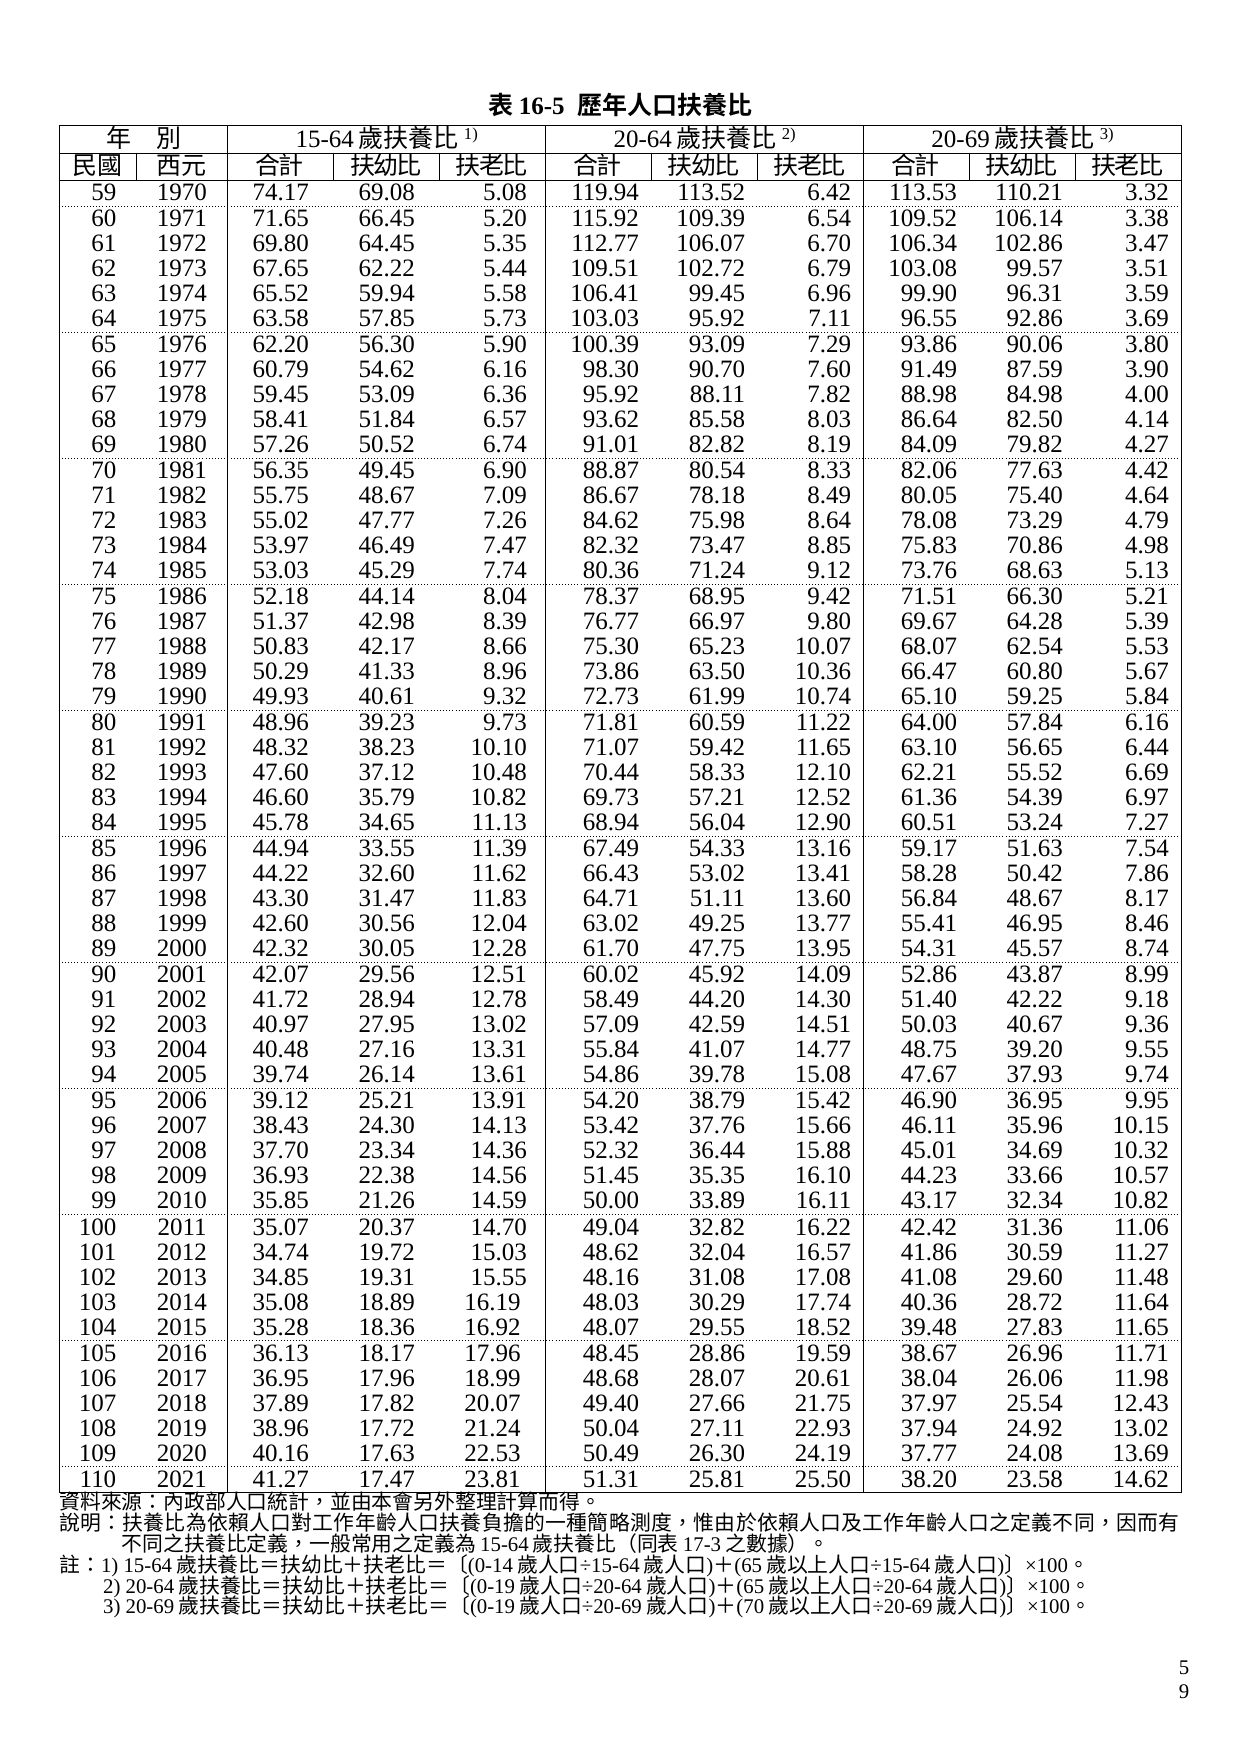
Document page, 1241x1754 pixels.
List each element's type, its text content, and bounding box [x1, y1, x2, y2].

table_cell 65 [60, 332, 136, 358]
table_cell 52.32 [546, 1139, 651, 1164]
table_cell 39.48 [864, 1315, 969, 1340]
table_cell 4.98 [1075, 534, 1181, 559]
table_cell 58.49 [546, 988, 651, 1013]
table_cell 108 [60, 1416, 136, 1441]
table_cell 8.19 [757, 433, 863, 458]
table_cell 57.21 [651, 786, 757, 811]
table_cell 11.98 [1075, 1366, 1181, 1391]
table_cell 50.04 [546, 1416, 651, 1441]
table_cell 59.45 [228, 383, 333, 408]
table_cell 1971 [136, 206, 227, 232]
table_cell 52.18 [228, 584, 333, 610]
table_cell 48.75 [864, 1038, 969, 1063]
table_cell 73.29 [969, 509, 1075, 534]
table_cell 7.29 [757, 332, 863, 358]
table_cell 51.63 [969, 836, 1075, 862]
table_cell 14.51 [757, 1013, 863, 1038]
table_cell 48.67 [969, 887, 1075, 912]
table_cell 31.47 [333, 887, 439, 912]
table_cell 12.28 [439, 937, 545, 962]
table_cell 69.80 [228, 232, 333, 257]
table_cell 1983 [136, 509, 227, 534]
table_cell 8.39 [439, 610, 545, 635]
table_cell 42.17 [333, 635, 439, 660]
table_cell 16.10 [757, 1164, 863, 1189]
table_cell 38.04 [864, 1366, 969, 1391]
table_cell 2011 [136, 1214, 227, 1240]
table_cell 60.59 [651, 710, 757, 736]
table_cell 55.02 [228, 509, 333, 534]
table_cell 11.65 [757, 736, 863, 761]
table_cell 48.07 [546, 1315, 651, 1340]
table_cell 7.60 [757, 358, 863, 383]
table_cell 56.30 [333, 332, 439, 358]
table_cell 1998 [136, 887, 227, 912]
table_cell 62 [60, 257, 136, 282]
table_cell 12.43 [1075, 1391, 1181, 1416]
table_cell 31.08 [651, 1265, 757, 1290]
table_cell 2020 [136, 1441, 227, 1466]
table_cell 98 [60, 1164, 136, 1189]
table_cell 110 [60, 1466, 136, 1492]
table_cell 8.64 [757, 509, 863, 534]
table_cell 2021 [136, 1466, 227, 1492]
table_cell 53.03 [228, 559, 333, 584]
table_cell 2009 [136, 1164, 227, 1189]
table_cell 2008 [136, 1139, 227, 1164]
table_cell 46.11 [864, 1114, 969, 1139]
table_cell 24.08 [969, 1441, 1075, 1466]
table_cell 25.21 [333, 1088, 439, 1114]
table_cell 47.77 [333, 509, 439, 534]
table_cell 13.31 [439, 1038, 545, 1063]
table_cell 100.39 [546, 332, 651, 358]
table_cell 17.47 [333, 1466, 439, 1492]
table_cell 14.77 [757, 1038, 863, 1063]
table_cell 68.63 [969, 559, 1075, 584]
table_cell 12.10 [757, 761, 863, 786]
table_cell 3.51 [1075, 257, 1181, 282]
table_cell 66.43 [546, 862, 651, 887]
table_cell 54.86 [546, 1063, 651, 1088]
table_cell 9.55 [1075, 1038, 1181, 1063]
table_cell 51.11 [651, 887, 757, 912]
table_cell 70.86 [969, 534, 1075, 559]
table_cell 13.60 [757, 887, 863, 912]
table_cell 6.90 [439, 458, 545, 484]
table_cell 25.50 [757, 1466, 863, 1492]
table_cell 5.44 [439, 257, 545, 282]
table_cell 53.97 [228, 534, 333, 559]
table_cell 86 [60, 862, 136, 887]
table_cell 50.49 [546, 1441, 651, 1466]
table_cell 44.14 [333, 584, 439, 610]
table_cell 60 [60, 206, 136, 232]
table_cell 23.81 [439, 1466, 545, 1492]
table_cell 8.85 [757, 534, 863, 559]
table_cell 1997 [136, 862, 227, 887]
table_cell 97 [60, 1139, 136, 1164]
table_cell 75.40 [969, 484, 1075, 509]
table_cell 2010 [136, 1189, 227, 1214]
table_cell 119.94 [546, 181, 651, 206]
table_cell 1993 [136, 761, 227, 786]
table_cell 61 [60, 232, 136, 257]
table_cell 18.99 [439, 1366, 545, 1391]
table_cell 18.36 [333, 1315, 439, 1340]
table_cell 49.04 [546, 1214, 651, 1240]
table_cell 49.25 [651, 912, 757, 937]
table_cell 5.35 [439, 232, 545, 257]
table_cell 91 [60, 988, 136, 1013]
table_cell 91.01 [546, 433, 651, 458]
table_cell 38.20 [864, 1466, 969, 1492]
table_cell 95.92 [546, 383, 651, 408]
table_cell 8.04 [439, 584, 545, 610]
table_cell 66.45 [333, 206, 439, 232]
table_cell 78.08 [864, 509, 969, 534]
table_cell 48.45 [546, 1340, 651, 1366]
table_cell 扶老比 [1076, 154, 1181, 179]
table_cell 39.23 [333, 710, 439, 736]
table_cell 66.97 [651, 610, 757, 635]
table_cell 63.02 [546, 912, 651, 937]
table_cell 63 [60, 282, 136, 307]
table_cell 93.62 [546, 408, 651, 433]
table_cell 105 [60, 1340, 136, 1366]
text 3) 20-69歲扶養比＝扶幼比＋扶老比＝〔(0-19歲人口÷20-69歲人口)＋(70歲以上人口÷20-69歲人口)〕×100。 [103, 1597, 1181, 1618]
table_cell 35.85 [228, 1189, 333, 1214]
table_cell 70 [60, 458, 136, 484]
table_cell 10.82 [1075, 1189, 1181, 1214]
table_cell 48.32 [228, 736, 333, 761]
table_header 20-69歲扶養比3) [864, 126, 1181, 152]
table_cell 1988 [136, 635, 227, 660]
table_cell 43.30 [228, 887, 333, 912]
table_cell 27.11 [651, 1416, 757, 1441]
table_cell 7.86 [1075, 862, 1181, 887]
table_cell 11.62 [439, 862, 545, 887]
table_cell 86.64 [864, 408, 969, 433]
table_cell 15.66 [757, 1114, 863, 1139]
table_cell 35.96 [969, 1114, 1075, 1139]
table_cell 56.04 [651, 811, 757, 836]
table_cell 1999 [136, 912, 227, 937]
table_cell 10.10 [439, 736, 545, 761]
table_cell 32.60 [333, 862, 439, 887]
table_cell 16.92 [439, 1315, 545, 1340]
table_cell 58.41 [228, 408, 333, 433]
table_cell 99.90 [864, 282, 969, 307]
table_cell 37.94 [864, 1416, 969, 1441]
table_cell 106.14 [969, 206, 1075, 232]
table_cell 68 [60, 408, 136, 433]
table_cell 15.08 [757, 1063, 863, 1088]
table_cell 53.24 [969, 811, 1075, 836]
table_cell 113.52 [651, 181, 757, 206]
table_header 15-64歲扶養比1) [228, 126, 545, 152]
table_cell 10.07 [757, 635, 863, 660]
table_cell 7.11 [757, 307, 863, 332]
table_cell 75.98 [651, 509, 757, 534]
table_cell 69.08 [333, 181, 439, 206]
table_cell 44.23 [864, 1164, 969, 1189]
table_cell 13.41 [757, 862, 863, 887]
table_cell 12.04 [439, 912, 545, 937]
table_cell 6.36 [439, 383, 545, 408]
table_cell 9.95 [1075, 1088, 1181, 1114]
table_cell 51.31 [546, 1466, 651, 1492]
table_cell 16.22 [757, 1214, 863, 1240]
table_cell 11.27 [1075, 1240, 1181, 1265]
table_cell 4.64 [1075, 484, 1181, 509]
table_cell 47.75 [651, 937, 757, 962]
table_cell 82 [60, 761, 136, 786]
table_cell 42.60 [228, 912, 333, 937]
table_cell 69 [60, 433, 136, 458]
table_cell 71.65 [228, 206, 333, 232]
table_cell 14.36 [439, 1139, 545, 1164]
table_cell 45.29 [333, 559, 439, 584]
table_cell 2014 [136, 1290, 227, 1315]
table_cell 96.31 [969, 282, 1075, 307]
table_cell 33.55 [333, 836, 439, 862]
table_cell 16.57 [757, 1240, 863, 1265]
table_cell 80.05 [864, 484, 969, 509]
table_cell 40.67 [969, 1013, 1075, 1038]
table_cell 4.27 [1075, 433, 1181, 458]
table_cell 13.61 [439, 1063, 545, 1088]
table_cell 85 [60, 836, 136, 862]
table_cell 51.40 [864, 988, 969, 1013]
table_cell 39.74 [228, 1063, 333, 1088]
table_cell 6.16 [1075, 710, 1181, 736]
table_cell 34.74 [228, 1240, 333, 1265]
table_cell 11.13 [439, 811, 545, 836]
table_cell 53.42 [546, 1114, 651, 1139]
table_cell 7.82 [757, 383, 863, 408]
table_cell 77.63 [969, 458, 1075, 484]
table_cell 48.62 [546, 1240, 651, 1265]
table_cell 5.13 [1075, 559, 1181, 584]
table_cell 24.92 [969, 1416, 1075, 1441]
table_cell 68.95 [651, 584, 757, 610]
table_cell 1991 [136, 710, 227, 736]
table_cell 47.60 [228, 761, 333, 786]
table_cell 5.21 [1075, 584, 1181, 610]
table_cell 99.57 [969, 257, 1075, 282]
table_cell 39.12 [228, 1088, 333, 1114]
table_cell 5.84 [1075, 685, 1181, 710]
table_cell 3.47 [1075, 232, 1181, 257]
table_cell 2002 [136, 988, 227, 1013]
table_cell 24.19 [757, 1441, 863, 1466]
table_cell 27.66 [651, 1391, 757, 1416]
table_cell 扶老比 [440, 154, 545, 179]
table_cell 60.79 [228, 358, 333, 383]
table_cell 4.79 [1075, 509, 1181, 534]
table_cell 26.96 [969, 1340, 1075, 1366]
table_cell 65.10 [864, 685, 969, 710]
table_cell 106.07 [651, 232, 757, 257]
table_cell 71.81 [546, 710, 651, 736]
table_cell 86.67 [546, 484, 651, 509]
table_cell 41.72 [228, 988, 333, 1013]
table_cell 115.92 [546, 206, 651, 232]
table_cell 30.05 [333, 937, 439, 962]
table_cell 扶老比 [758, 154, 863, 179]
table_cell 28.86 [651, 1340, 757, 1366]
table_cell 74.17 [228, 181, 333, 206]
table_cell 34.69 [969, 1139, 1075, 1164]
table_cell 8.46 [1075, 912, 1181, 937]
table_cell 13.77 [757, 912, 863, 937]
table_cell 69.67 [864, 610, 969, 635]
table_cell 62.22 [333, 257, 439, 282]
table_cell 43.87 [969, 962, 1075, 988]
table_cell 30.59 [969, 1240, 1075, 1265]
table_cell 34.85 [228, 1265, 333, 1290]
table_cell 73.86 [546, 660, 651, 685]
table_cell 68.94 [546, 811, 651, 836]
table_cell 53.02 [651, 862, 757, 887]
table_cell 30.29 [651, 1290, 757, 1315]
table_cell 36.95 [969, 1088, 1075, 1114]
table_cell 15.55 [439, 1265, 545, 1290]
table_cell 67 [60, 383, 136, 408]
table_cell 1984 [136, 534, 227, 559]
table_cell 85.58 [651, 408, 757, 433]
table_cell 59.17 [864, 836, 969, 862]
table_cell 39.20 [969, 1038, 1075, 1063]
table_cell 19.72 [333, 1240, 439, 1265]
table_cell 45.01 [864, 1139, 969, 1164]
table_cell 12.52 [757, 786, 863, 811]
table_cell 7.47 [439, 534, 545, 559]
table_cell 11.06 [1075, 1214, 1181, 1240]
table_cell 75.30 [546, 635, 651, 660]
table_cell 100 [60, 1214, 136, 1240]
table_cell 11.39 [439, 836, 545, 862]
table_cell 23.58 [969, 1466, 1075, 1492]
table_cell 11.64 [1075, 1290, 1181, 1315]
table_cell 55.84 [546, 1038, 651, 1063]
table_cell 8.66 [439, 635, 545, 660]
table_cell 106.41 [546, 282, 651, 307]
table_cell 28.72 [969, 1290, 1075, 1315]
table_cell 59.42 [651, 736, 757, 761]
table_cell 102.86 [969, 232, 1075, 257]
table_cell 2012 [136, 1240, 227, 1265]
table_cell 5.90 [439, 332, 545, 358]
table_cell 31.36 [969, 1214, 1075, 1240]
table_cell 21.75 [757, 1391, 863, 1416]
table_cell 103.08 [864, 257, 969, 282]
table_cell 76.77 [546, 610, 651, 635]
table_cell 9.32 [439, 685, 545, 710]
table_cell 民國 [60, 154, 136, 179]
table_cell 38.23 [333, 736, 439, 761]
table_cell 64.00 [864, 710, 969, 736]
table_cell 73 [60, 534, 136, 559]
table_cell 37.97 [864, 1391, 969, 1416]
text 2) 20-64歲扶養比＝扶幼比＋扶老比＝〔(0-19歲人口÷20-64歲人口)＋(65歲以上人口÷20-64歲人口)〕×100。 [103, 1576, 1181, 1597]
table_cell 27.95 [333, 1013, 439, 1038]
table_cell 17.63 [333, 1441, 439, 1466]
table_cell 93.09 [651, 332, 757, 358]
table_cell 13.95 [757, 937, 863, 962]
table_cell 66 [60, 358, 136, 383]
table_cell 7.09 [439, 484, 545, 509]
table_cell 54.62 [333, 358, 439, 383]
table_cell 106 [60, 1366, 136, 1391]
table_cell 合計 [864, 154, 969, 179]
table_cell 103 [60, 1290, 136, 1315]
table_cell 62.21 [864, 761, 969, 786]
table_cell 106.34 [864, 232, 969, 257]
table_cell 1990 [136, 685, 227, 710]
table_cell 74 [60, 559, 136, 584]
table_cell 35.35 [651, 1164, 757, 1189]
table_cell 2007 [136, 1114, 227, 1139]
table_cell 13.02 [1075, 1416, 1181, 1441]
table_cell 36.13 [228, 1340, 333, 1366]
table_cell 51.45 [546, 1164, 651, 1189]
table_cell 54.20 [546, 1088, 651, 1114]
table_cell 4.42 [1075, 458, 1181, 484]
table_cell 9.74 [1075, 1063, 1181, 1088]
table_cell 65.52 [228, 282, 333, 307]
table_cell 6.97 [1075, 786, 1181, 811]
table_cell 84.09 [864, 433, 969, 458]
table_cell 8.33 [757, 458, 863, 484]
table_cell 41.86 [864, 1240, 969, 1265]
table_cell 8.74 [1075, 937, 1181, 962]
table_cell 1985 [136, 559, 227, 584]
table_cell 22.53 [439, 1441, 545, 1466]
table_cell 25.54 [969, 1391, 1075, 1416]
table_cell 32.82 [651, 1214, 757, 1240]
table_cell 71.07 [546, 736, 651, 761]
table_cell 9.36 [1075, 1013, 1181, 1038]
table_cell 8.99 [1075, 962, 1181, 988]
table_cell 11.48 [1075, 1265, 1181, 1290]
table_cell 17.08 [757, 1265, 863, 1290]
table_cell 45.92 [651, 962, 757, 988]
table_cell 42.32 [228, 937, 333, 962]
table_cell 48.68 [546, 1366, 651, 1391]
table_cell 1979 [136, 408, 227, 433]
table_cell 17.72 [333, 1416, 439, 1441]
table_cell 57.85 [333, 307, 439, 332]
table_cell 1978 [136, 383, 227, 408]
table_cell 6.96 [757, 282, 863, 307]
table_cell 17.96 [333, 1366, 439, 1391]
table_cell 15.88 [757, 1139, 863, 1164]
table_cell 40.48 [228, 1038, 333, 1063]
table_cell 2005 [136, 1063, 227, 1088]
table_cell 26.06 [969, 1366, 1075, 1391]
table_cell 9.18 [1075, 988, 1181, 1013]
table_header 年 別 [60, 126, 227, 152]
table_cell 109 [60, 1441, 136, 1466]
table_header 20-64歲扶養比2) [546, 126, 863, 152]
table_cell 40.16 [228, 1441, 333, 1466]
table_cell 60.80 [969, 660, 1075, 685]
table_cell 10.15 [1075, 1114, 1181, 1139]
table_cell 71.51 [864, 584, 969, 610]
table_cell 87 [60, 887, 136, 912]
table_cell 112.77 [546, 232, 651, 257]
table_cell 5.67 [1075, 660, 1181, 685]
table_cell 102.72 [651, 257, 757, 282]
table_cell 41.08 [864, 1265, 969, 1290]
table_cell 53.09 [333, 383, 439, 408]
table_cell 58.33 [651, 761, 757, 786]
table_cell 48.96 [228, 710, 333, 736]
table_cell 27.16 [333, 1038, 439, 1063]
table_cell 36.95 [228, 1366, 333, 1391]
table_cell 50.29 [228, 660, 333, 685]
table_cell 37.89 [228, 1391, 333, 1416]
table_cell 18.89 [333, 1290, 439, 1315]
table_cell 50.52 [333, 433, 439, 458]
table_cell 32.04 [651, 1240, 757, 1265]
table_cell 49.40 [546, 1391, 651, 1416]
table_cell 78.18 [651, 484, 757, 509]
table_cell 1996 [136, 836, 227, 862]
table_cell 84 [60, 811, 136, 836]
table_cell 38.79 [651, 1088, 757, 1114]
table_cell 104 [60, 1315, 136, 1340]
table_cell 38.96 [228, 1416, 333, 1441]
table_cell 94 [60, 1063, 136, 1088]
table_cell 19.31 [333, 1265, 439, 1290]
table_cell 58.28 [864, 862, 969, 887]
table_cell 40.61 [333, 685, 439, 710]
table_cell 5.39 [1075, 610, 1181, 635]
table_cell 5.53 [1075, 635, 1181, 660]
table_cell 82.50 [969, 408, 1075, 433]
table_cell 26.30 [651, 1441, 757, 1466]
table_cell 18.52 [757, 1315, 863, 1340]
table_cell 50.42 [969, 862, 1075, 887]
text 註：1) 15-64歲扶養比＝扶幼比＋扶老比＝〔(0-14歲人口÷15-64歲人口)＋(65歲以上人口÷15-64歲人口)〕×100。 [59, 1556, 1181, 1576]
table_cell 82.32 [546, 534, 651, 559]
table_cell 21.26 [333, 1189, 439, 1214]
table_cell 103.03 [546, 307, 651, 332]
table_cell 5.73 [439, 307, 545, 332]
table_cell 6.79 [757, 257, 863, 282]
table_cell 57.09 [546, 1013, 651, 1038]
table_cell 61.36 [864, 786, 969, 811]
table_cell 64.45 [333, 232, 439, 257]
table_cell 10.36 [757, 660, 863, 685]
table_cell 9.12 [757, 559, 863, 584]
table_cell 16.19 [439, 1290, 545, 1315]
table_cell 38.43 [228, 1114, 333, 1139]
table_cell 1987 [136, 610, 227, 635]
table_cell 30.56 [333, 912, 439, 937]
table_cell 2001 [136, 962, 227, 988]
table_cell 6.44 [1075, 736, 1181, 761]
table_cell 98.30 [546, 358, 651, 383]
table_cell 42.98 [333, 610, 439, 635]
table_cell 91.49 [864, 358, 969, 383]
table_cell 18.17 [333, 1340, 439, 1366]
table_cell 38.67 [864, 1340, 969, 1366]
table_cell 37.93 [969, 1063, 1075, 1088]
table_cell 59.94 [333, 282, 439, 307]
table_cell 44.20 [651, 988, 757, 1013]
table_cell 51.37 [228, 610, 333, 635]
table_cell 17.82 [333, 1391, 439, 1416]
table_cell 17.74 [757, 1290, 863, 1315]
table_cell 35.79 [333, 786, 439, 811]
table_cell 8.03 [757, 408, 863, 433]
table_cell 15.03 [439, 1240, 545, 1265]
table_cell 8.17 [1075, 887, 1181, 912]
table_cell 78.37 [546, 584, 651, 610]
table_cell 20.37 [333, 1214, 439, 1240]
table_cell 79.82 [969, 433, 1075, 458]
table_cell 71 [60, 484, 136, 509]
table_cell 54.33 [651, 836, 757, 862]
table_cell 12.78 [439, 988, 545, 1013]
table_cell 50.00 [546, 1189, 651, 1214]
table_cell 13.69 [1075, 1441, 1181, 1466]
table_cell 69.73 [546, 786, 651, 811]
table_cell 12.90 [757, 811, 863, 836]
table_cell 13.02 [439, 1013, 545, 1038]
table_cell 109.52 [864, 206, 969, 232]
table_cell 44.94 [228, 836, 333, 862]
table_cell 21.24 [439, 1416, 545, 1441]
table_cell 扶幼比 [652, 154, 757, 179]
table_cell 1976 [136, 332, 227, 358]
text 資料來源：內政部人口統計，並由本會另外整理計算而得。 [59, 1493, 1181, 1514]
table_cell 109.39 [651, 206, 757, 232]
table_cell 99 [60, 1189, 136, 1214]
table_cell 14.13 [439, 1114, 545, 1139]
table_cell 10.82 [439, 786, 545, 811]
table_cell 107 [60, 1391, 136, 1416]
table_cell 82.06 [864, 458, 969, 484]
table_cell 13.16 [757, 836, 863, 862]
table_cell 6.69 [1075, 761, 1181, 786]
table_cell 37.12 [333, 761, 439, 786]
table_cell 25.81 [651, 1466, 757, 1492]
table_cell 1975 [136, 307, 227, 332]
table_cell 109.51 [546, 257, 651, 282]
table_cell 扶幼比 [334, 154, 439, 179]
table_cell 22.93 [757, 1416, 863, 1441]
table_cell 7.74 [439, 559, 545, 584]
table_cell 80.54 [651, 458, 757, 484]
table_cell 78 [60, 660, 136, 685]
table_cell 41.27 [228, 1466, 333, 1492]
table_cell 56.65 [969, 736, 1075, 761]
table_cell 70.44 [546, 761, 651, 786]
table_cell 37.70 [228, 1139, 333, 1164]
table_cell 89 [60, 937, 136, 962]
table_cell 3.32 [1075, 181, 1181, 206]
table_cell 57.84 [969, 710, 1075, 736]
table_cell 19.59 [757, 1340, 863, 1366]
table_cell 60.51 [864, 811, 969, 836]
table_cell 55.75 [228, 484, 333, 509]
table_cell 4.00 [1075, 383, 1181, 408]
table_cell 102 [60, 1265, 136, 1290]
table_cell 6.54 [757, 206, 863, 232]
table_cell 43.17 [864, 1189, 969, 1214]
table_cell 11.71 [1075, 1340, 1181, 1366]
table_cell 90.70 [651, 358, 757, 383]
table_cell 20.07 [439, 1391, 545, 1416]
table_cell 西元 [137, 154, 227, 179]
text 說明：扶養比為依賴人口對工作年齡人口扶養負擔的一種簡略測度，惟由於依賴人口及工作年齡人口之定義不同，因而有不同之扶養比定義，一般常用之定義為15-64歲扶養比（同表17-3之數據）。 [59, 1514, 1181, 1556]
table_cell 81 [60, 736, 136, 761]
table_cell 9.42 [757, 584, 863, 610]
table_cell 6.57 [439, 408, 545, 433]
table_cell 6.74 [439, 433, 545, 458]
table_cell 90 [60, 962, 136, 988]
table_cell 合計 [228, 154, 333, 179]
table_cell 42.22 [969, 988, 1075, 1013]
table_cell 2006 [136, 1088, 227, 1114]
table_cell 37.77 [864, 1441, 969, 1466]
table_cell 84.98 [969, 383, 1075, 408]
table_cell 2003 [136, 1013, 227, 1038]
table_cell 59 [60, 181, 136, 206]
table_cell 88.98 [864, 383, 969, 408]
table_cell 48.03 [546, 1290, 651, 1315]
table_cell 6.16 [439, 358, 545, 383]
table_cell 46.95 [969, 912, 1075, 937]
table_cell 14.70 [439, 1214, 545, 1240]
table_cell 110.21 [969, 181, 1075, 206]
table_cell 2015 [136, 1315, 227, 1340]
table_cell 10.48 [439, 761, 545, 786]
table_cell 3.69 [1075, 307, 1181, 332]
table_cell 35.28 [228, 1315, 333, 1340]
table_cell 61.99 [651, 685, 757, 710]
text 表16-5 歷年人口扶養比 [59, 85, 1181, 122]
table_cell 88.87 [546, 458, 651, 484]
table_cell 50.03 [864, 1013, 969, 1038]
table_cell 2004 [136, 1038, 227, 1063]
table_cell 54.31 [864, 937, 969, 962]
table_cell 75 [60, 584, 136, 610]
table_cell 10.74 [757, 685, 863, 710]
table_cell 1994 [136, 786, 227, 811]
table_cell 1974 [136, 282, 227, 307]
table_cell 48.67 [333, 484, 439, 509]
table_cell 11.22 [757, 710, 863, 736]
table_cell 5.08 [439, 181, 545, 206]
table_cell 77 [60, 635, 136, 660]
table_cell 82.82 [651, 433, 757, 458]
table_cell 16.11 [757, 1189, 863, 1214]
table_cell 37.76 [651, 1114, 757, 1139]
table_cell 2013 [136, 1265, 227, 1290]
table_cell 7.27 [1075, 811, 1181, 836]
table_cell 35.08 [228, 1290, 333, 1315]
table_cell 72.73 [546, 685, 651, 710]
table_cell 61.70 [546, 937, 651, 962]
table_cell 9.80 [757, 610, 863, 635]
table_cell 88.11 [651, 383, 757, 408]
table_cell 84.62 [546, 509, 651, 534]
table_cell 33.89 [651, 1189, 757, 1214]
table_cell 26.14 [333, 1063, 439, 1088]
table_cell 4.14 [1075, 408, 1181, 433]
table_cell 62.54 [969, 635, 1075, 660]
table_cell 96.55 [864, 307, 969, 332]
table_cell 65.23 [651, 635, 757, 660]
table_cell 101 [60, 1240, 136, 1265]
table_cell 13.91 [439, 1088, 545, 1114]
table_cell 44.22 [228, 862, 333, 887]
table_cell 36.44 [651, 1139, 757, 1164]
table_cell 76 [60, 610, 136, 635]
table_cell 92 [60, 1013, 136, 1038]
table_cell 67.49 [546, 836, 651, 862]
table_cell 64 [60, 307, 136, 332]
table_cell 11.65 [1075, 1315, 1181, 1340]
table_cell 1989 [136, 660, 227, 685]
table_cell 17.96 [439, 1340, 545, 1366]
table_cell 32.34 [969, 1189, 1075, 1214]
table_cell 49.45 [333, 458, 439, 484]
table_cell 63.10 [864, 736, 969, 761]
table_cell 64.71 [546, 887, 651, 912]
table_cell 99.45 [651, 282, 757, 307]
table_cell 33.66 [969, 1164, 1075, 1189]
table_cell 5.20 [439, 206, 545, 232]
table_cell 39.78 [651, 1063, 757, 1088]
table_cell 14.56 [439, 1164, 545, 1189]
table_cell 1982 [136, 484, 227, 509]
table_cell 71.24 [651, 559, 757, 584]
table_cell 80.36 [546, 559, 651, 584]
table_cell 92.86 [969, 307, 1075, 332]
table_cell 50.83 [228, 635, 333, 660]
table_cell 28.94 [333, 988, 439, 1013]
table_cell 8.96 [439, 660, 545, 685]
table_cell 55.41 [864, 912, 969, 937]
table_cell 56.84 [864, 887, 969, 912]
table_cell 79 [60, 685, 136, 710]
table_cell 62.20 [228, 332, 333, 358]
table_cell 2016 [136, 1340, 227, 1366]
table_cell 48.16 [546, 1265, 651, 1290]
table_cell 1970 [136, 181, 227, 206]
table_cell 23.34 [333, 1139, 439, 1164]
table_cell 49.93 [228, 685, 333, 710]
table_cell 22.38 [333, 1164, 439, 1189]
table_cell 3.90 [1075, 358, 1181, 383]
table_cell 90.06 [969, 332, 1075, 358]
table_cell 1986 [136, 584, 227, 610]
table_cell 60.02 [546, 962, 651, 988]
table_cell 11.83 [439, 887, 545, 912]
table_cell 88 [60, 912, 136, 937]
table_cell 59.25 [969, 685, 1075, 710]
table_cell 41.33 [333, 660, 439, 685]
table_cell 1995 [136, 811, 227, 836]
table_cell 68.07 [864, 635, 969, 660]
table_cell 1973 [136, 257, 227, 282]
table_cell 46.90 [864, 1088, 969, 1114]
table_cell 54.39 [969, 786, 1075, 811]
table_cell 35.07 [228, 1214, 333, 1240]
table_cell 29.55 [651, 1315, 757, 1340]
table_cell 36.93 [228, 1164, 333, 1189]
table_cell 73.47 [651, 534, 757, 559]
table_cell 1992 [136, 736, 227, 761]
table_cell 扶幼比 [970, 154, 1075, 179]
table_cell 2017 [136, 1366, 227, 1391]
table_cell 29.60 [969, 1265, 1075, 1290]
table_cell 3.59 [1075, 282, 1181, 307]
table_cell 93.86 [864, 332, 969, 358]
table_cell 113.53 [864, 181, 969, 206]
table_cell 2000 [136, 937, 227, 962]
table_cell 80 [60, 710, 136, 736]
table_cell 87.59 [969, 358, 1075, 383]
table_cell 41.07 [651, 1038, 757, 1063]
table_cell 8.49 [757, 484, 863, 509]
table_cell 66.30 [969, 584, 1075, 610]
table_cell 1980 [136, 433, 227, 458]
table_cell 56.35 [228, 458, 333, 484]
table_cell 14.30 [757, 988, 863, 1013]
table_cell 27.83 [969, 1315, 1075, 1340]
table_cell 67.65 [228, 257, 333, 282]
table_cell 3.38 [1075, 206, 1181, 232]
table_cell 95 [60, 1088, 136, 1114]
table_cell 63.50 [651, 660, 757, 685]
table_cell 93 [60, 1038, 136, 1063]
table_cell 3.80 [1075, 332, 1181, 358]
table_cell 42.42 [864, 1214, 969, 1240]
table_cell 73.76 [864, 559, 969, 584]
table_cell 66.47 [864, 660, 969, 685]
table_cell 46.49 [333, 534, 439, 559]
table_cell 2019 [136, 1416, 227, 1441]
table_cell 12.51 [439, 962, 545, 988]
table_cell 合計 [546, 154, 651, 179]
table_cell 9.73 [439, 710, 545, 736]
table_cell 42.07 [228, 962, 333, 988]
table_cell 6.70 [757, 232, 863, 257]
table_cell 1977 [136, 358, 227, 383]
table_cell 45.57 [969, 937, 1075, 962]
table_cell 45.78 [228, 811, 333, 836]
table_cell 28.07 [651, 1366, 757, 1391]
table_cell 10.57 [1075, 1164, 1181, 1189]
table_cell 24.30 [333, 1114, 439, 1139]
table_cell 29.56 [333, 962, 439, 988]
table_cell 5.58 [439, 282, 545, 307]
table_cell 46.60 [228, 786, 333, 811]
table_cell 2018 [136, 1391, 227, 1416]
table_cell 15.42 [757, 1088, 863, 1114]
table_cell 75.83 [864, 534, 969, 559]
table_cell 40.97 [228, 1013, 333, 1038]
table_cell 64.28 [969, 610, 1075, 635]
table_cell 55.52 [969, 761, 1075, 786]
table_cell 96 [60, 1114, 136, 1139]
table_cell 42.59 [651, 1013, 757, 1038]
table_cell 1981 [136, 458, 227, 484]
table_cell 7.26 [439, 509, 545, 534]
table_cell 7.54 [1075, 836, 1181, 862]
table_cell 1972 [136, 232, 227, 257]
table_cell 6.42 [757, 181, 863, 206]
table_cell 10.32 [1075, 1139, 1181, 1164]
table_cell 40.36 [864, 1290, 969, 1315]
table_cell 52.86 [864, 962, 969, 988]
table_cell 57.26 [228, 433, 333, 458]
table_cell 20.61 [757, 1366, 863, 1391]
table_cell 95.92 [651, 307, 757, 332]
table_cell 14.59 [439, 1189, 545, 1214]
table_cell 72 [60, 509, 136, 534]
table_cell 83 [60, 786, 136, 811]
table_cell 47.67 [864, 1063, 969, 1088]
table_cell 63.58 [228, 307, 333, 332]
table_cell 14.09 [757, 962, 863, 988]
table_cell 51.84 [333, 408, 439, 433]
table_cell 34.65 [333, 811, 439, 836]
table_cell 14.62 [1075, 1466, 1181, 1492]
